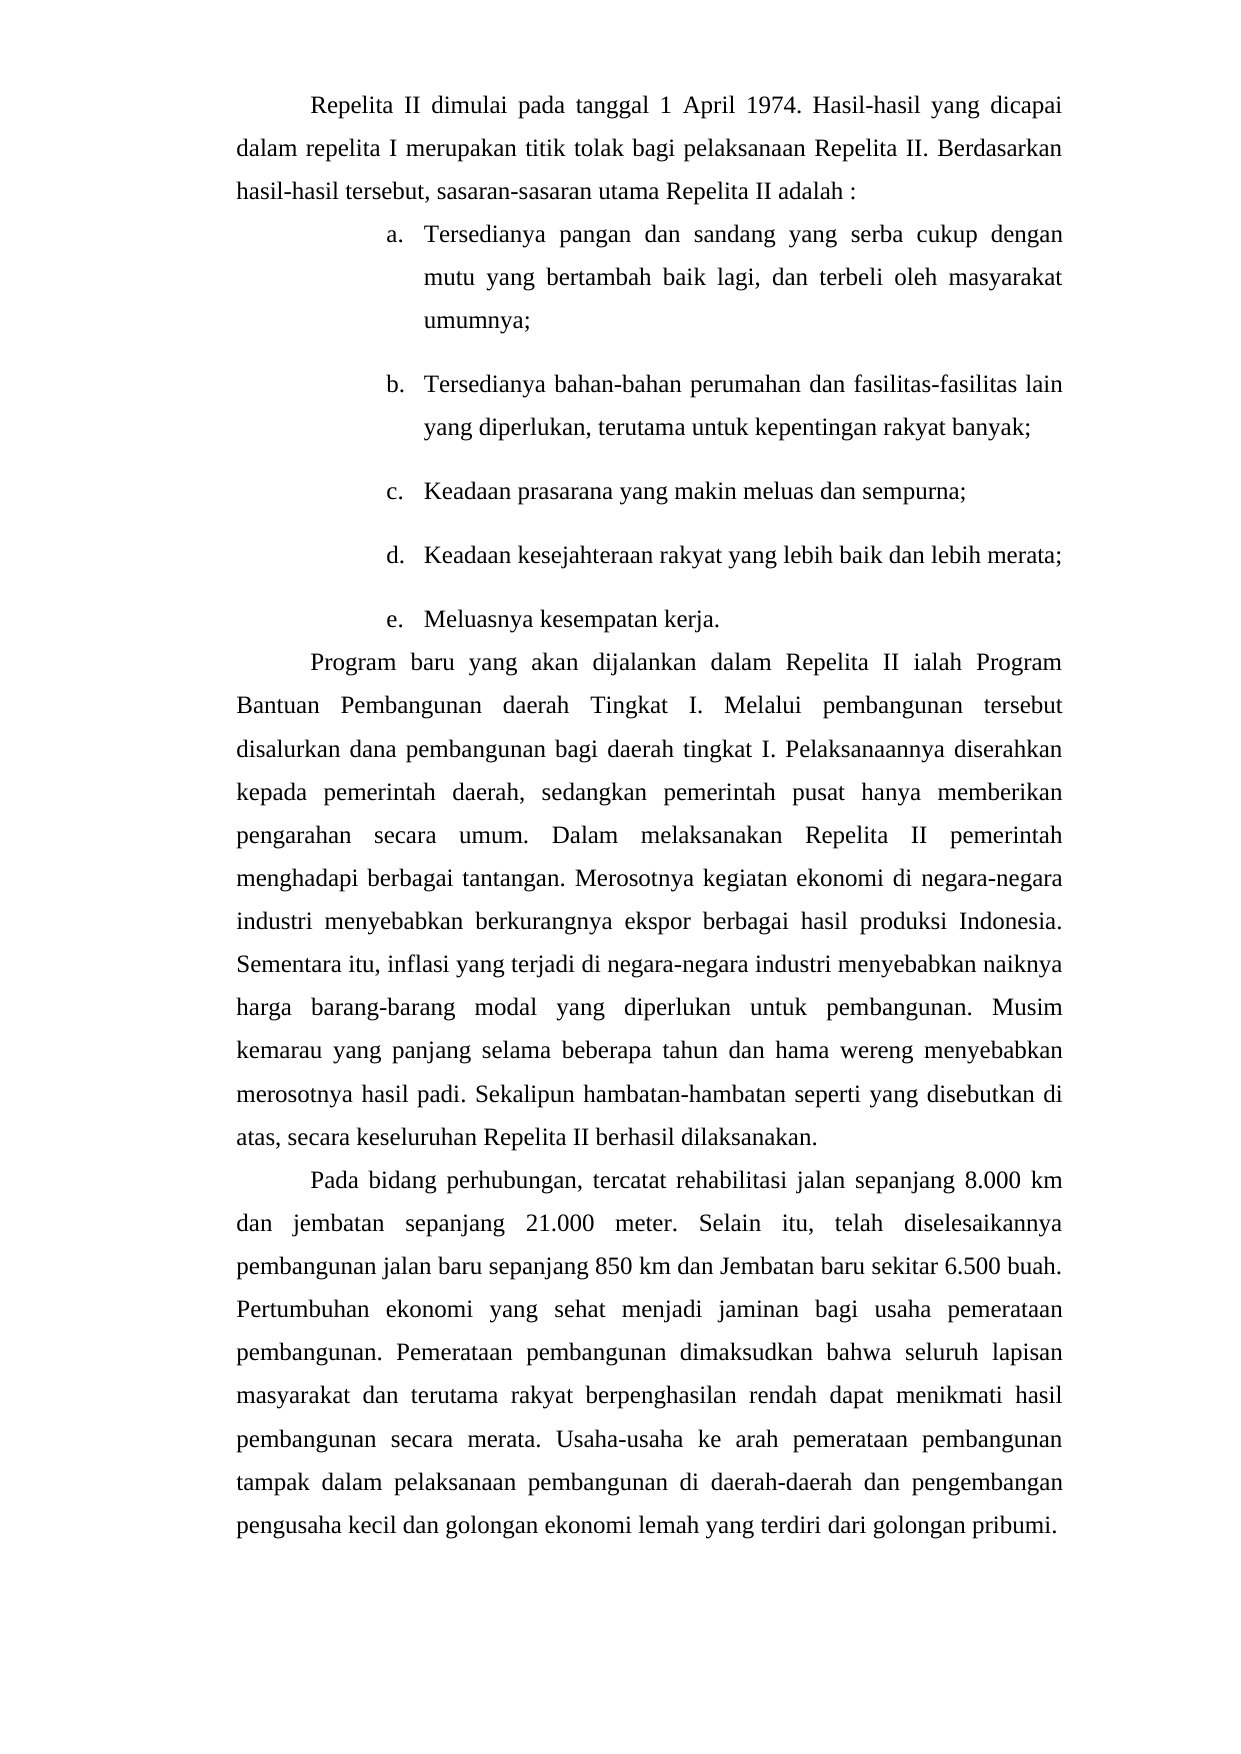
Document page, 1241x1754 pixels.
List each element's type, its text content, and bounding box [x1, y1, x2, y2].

list Keadaan prasarana yang makin meluas dan sempurna; [386, 476, 1063, 505]
list Keadaan kesejahteraan rakyat yang lebih baik dan lebih merata; [386, 540, 1063, 569]
text Repelita II dimulai pada tanggal 1 April 1974. Hasil-hasil yang dicapai dalam repelita I merupakan titik tolak bagi pelaksanaan Repelita II. Berdasarkan hasil-hasil tersebut, sasaran-sasaran utama Repelita II adalah : [236, 90, 1063, 205]
text Pada bidang perhubungan, tercatat rehabilitasi jalan sepanjang 8.000 km dan jembatan sepanjang 21.000 meter. Selain itu, telah diselesaikannya pembangunan jalan baru sepanjang 850 km dan Jembatan baru sekitar 6.500 buah. Pertumbuhan ekonomi yang sehat menjadi jaminan bagi usaha pemerataan pembangunan. Pemerataan pembangunan dimaksudkan bahwa seluruh lapisan masyarakat dan terutama rakyat berpenghasilan rendah dapat menikmati hasil pembangunan secara merata. Usaha-usaha ke arah pemerataan pembangunan tampak dalam pelaksanaan pembangunan di daerah-daerah dan pengembangan pengusaha kecil dan golongan ekonomi lemah yang terdiri dari golongan pribumi. [236, 1165, 1063, 1539]
list Tersedianya pangan dan sandang yang serba cukup dengan mutu yang bertambah baik lagi, dan terbeli oleh masyarakat umumnya; [386, 219, 1063, 334]
text Program baru yang akan dijalankan dalam Repelita II ialah Program Bantuan Pembangunan daerah Tingkat I. Melalui pembangunan tersebut disalurkan dana pembangunan bagi daerah tingkat I. Pelaksanaannya diserahkan kepada pemerintah daerah, sedangkan pemerintah pusat hanya memberikan pengarahan secara umum. Dalam melaksanakan Repelita II pemerintah menghadapi berbagai tantangan. Merosotnya kegiatan ekonomi di negara-negara industri menyebabkan berkurangnya ekspor berbagai hasil produksi Indonesia. Sementara itu, inflasi yang terjadi di negara-negara industri menyebabkan naiknya harga barang-barang modal yang diperlukan untuk pembangunan. Musim kemarau yang panjang selama beberapa tahun dan hama wereng menyebabkan merosotnya hasil padi. Sekalipun hambatan-hambatan seperti yang disebutkan di atas, secara keseluruhan Repelita II berhasil dilaksanakan. [236, 647, 1063, 1151]
list Meluasnya kesempatan kerja. [386, 604, 1063, 633]
list Tersedianya bahan-bahan perumahan dan fasilitas-fasilitas lain yang diperlukan, terutama untuk kepentingan rakyat banyak; [386, 369, 1063, 441]
